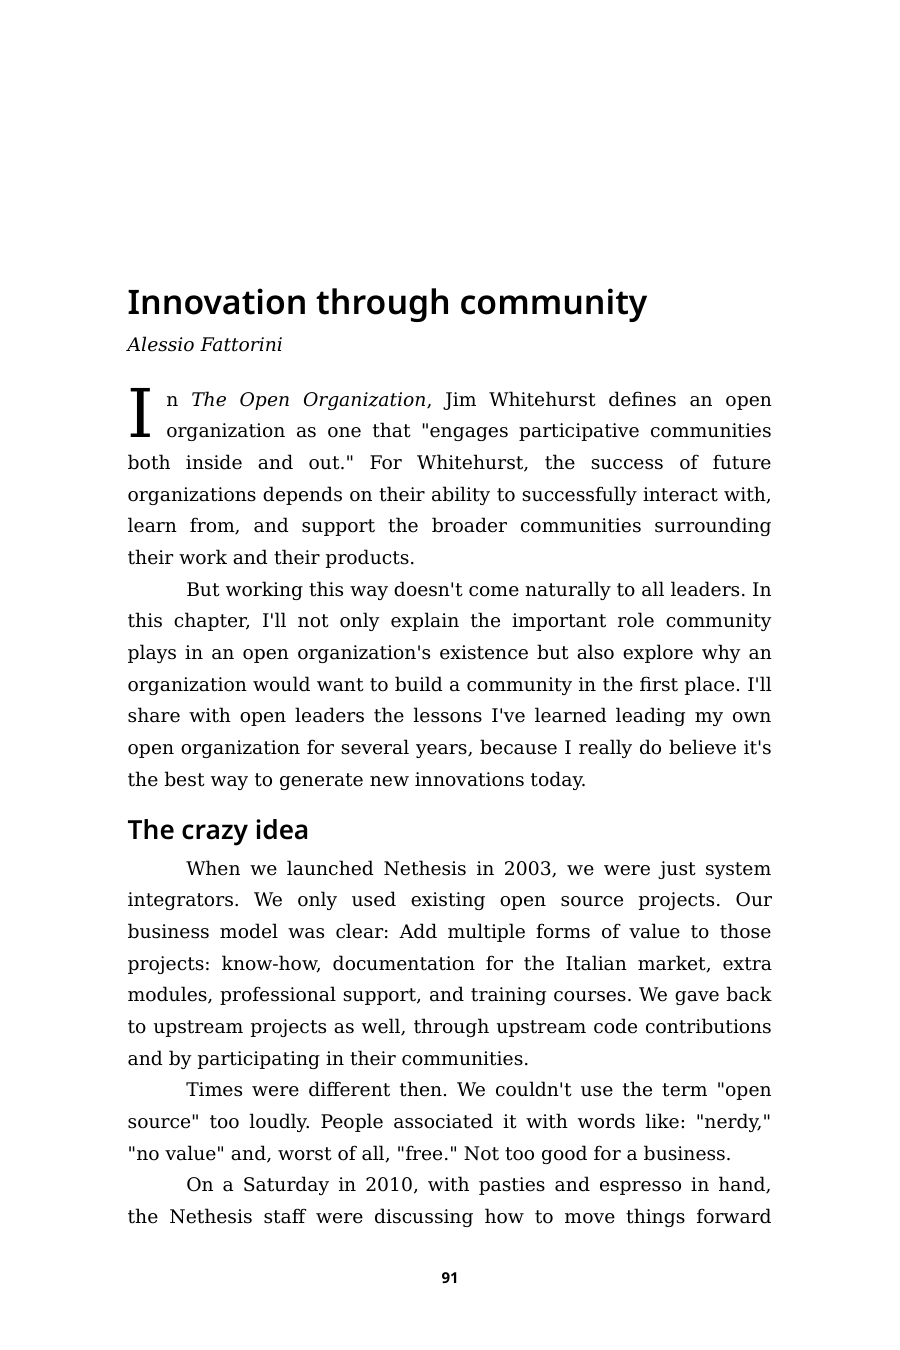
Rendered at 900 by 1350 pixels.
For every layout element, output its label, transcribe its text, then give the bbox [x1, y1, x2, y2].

text When we launched Nethesis in 2003, we were just system integrators. We only used existing open source projects. Our business model was clear: Add multiple forms of value to those projects: know-how, documentation for the Italian market, extra modules, professional support, and training courses. We gave back to upstream projects as well, through upstream code contributions and by participating in their communities. [127, 858, 772, 1069]
subtitle The crazy idea [127, 815, 772, 846]
text Alessio Fattorini [127, 334, 772, 356]
text But working this way doesn't come naturally to all leaders. In this chapter, I'll not only explain the important role community plays in an open organization's existence but also explore why an organization would want to build a community in the first place. I'll share with open leaders the lessons I've learned leading my own open organization for several years, because I really do believe it's the best way to generate new innovations today. [127, 579, 772, 791]
text Times were different then. We couldn't use the term "open source" too loudly. People associated it with words like: "nerdy," "no value" and, worst of all, "free." Not too good for a business. [127, 1079, 772, 1164]
text On a Saturday in 2010, with pasties and espresso in hand, the Nethesis staff were discussing how to move things forward [127, 1174, 772, 1228]
text In The Open Organization, Jim Whitehurst defines an open organization as one that "engages participative communities both inside and out." For Whitehurst, the success of future organizations depends on their ability to successfully interact with, learn from, and support the broader communities surrounding their work and their products. [127, 389, 772, 569]
subtitle Innovation through community [127, 283, 772, 322]
